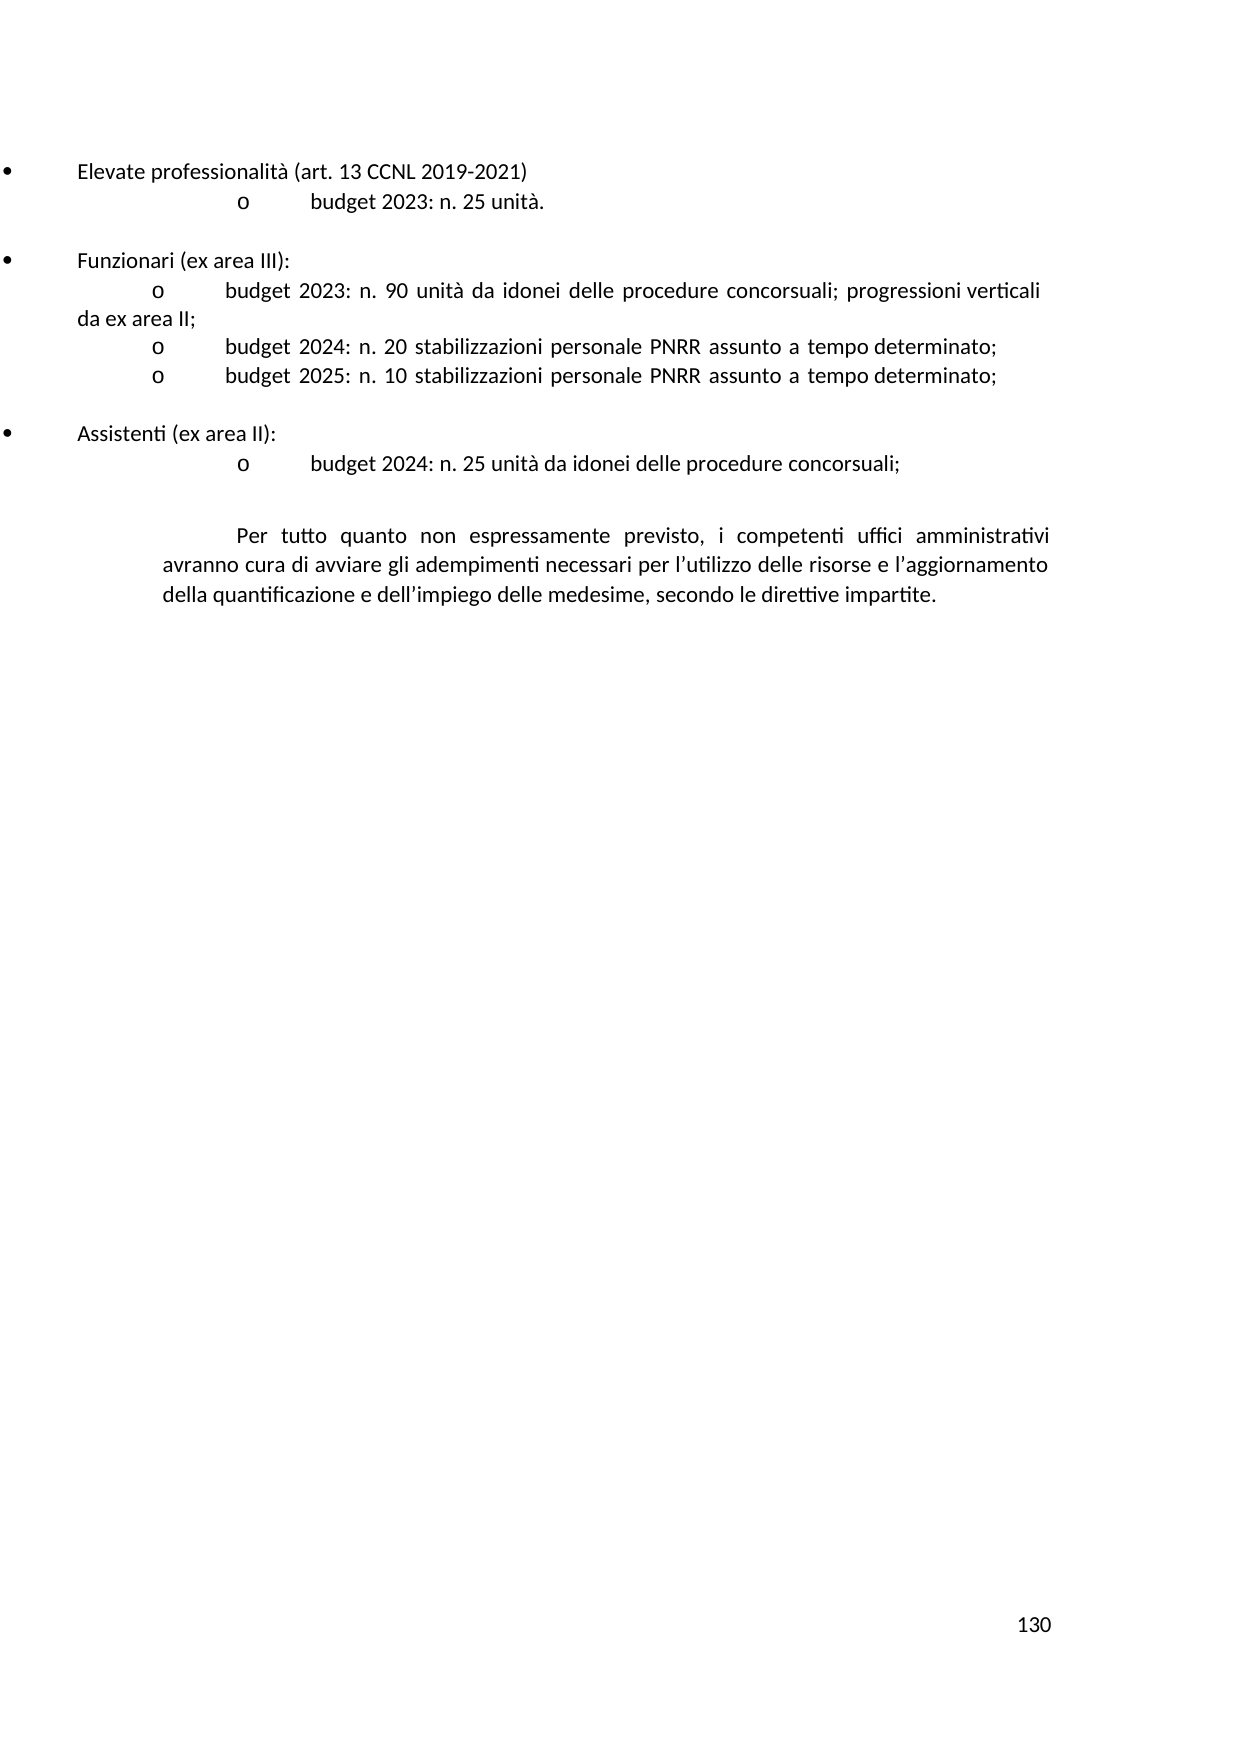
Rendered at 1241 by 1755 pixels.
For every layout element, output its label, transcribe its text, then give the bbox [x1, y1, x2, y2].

list budget 2023: n. 90 unità da idonei delle procedure concorsuali; progressioni verticali da ex area II; [77, 276, 1049, 332]
list budget 2023: n. 25 unità. [236, 187, 1136, 216]
list budget 2024: n. 25 unità da idonei delle procedure concorsuali; [236, 449, 1136, 479]
list Elevate professionalità (art. 13 CCNL 2019-2021) [3, 157, 1136, 185]
list Assistenti (ex area II): [3, 419, 1136, 447]
list budget 2025: n. 10 stabilizzazioni personale PNRR assunto a tempo determinato; [77, 361, 1049, 389]
list Funzionari (ex area III): [3, 246, 1136, 274]
text Per tutto quanto non espressamente previsto, i competenti uffici amministrativi avranno cura di avviare gli adempimenti necessari per l’utilizzo delle risorse e l’aggiornamento della quantificazione e dell’impiego delle medesime, secondo le direttive impartite. [162, 521, 1049, 608]
list budget 2024: n. 20 stabilizzazioni personale PNRR assunto a tempo determinato; [77, 332, 1049, 360]
